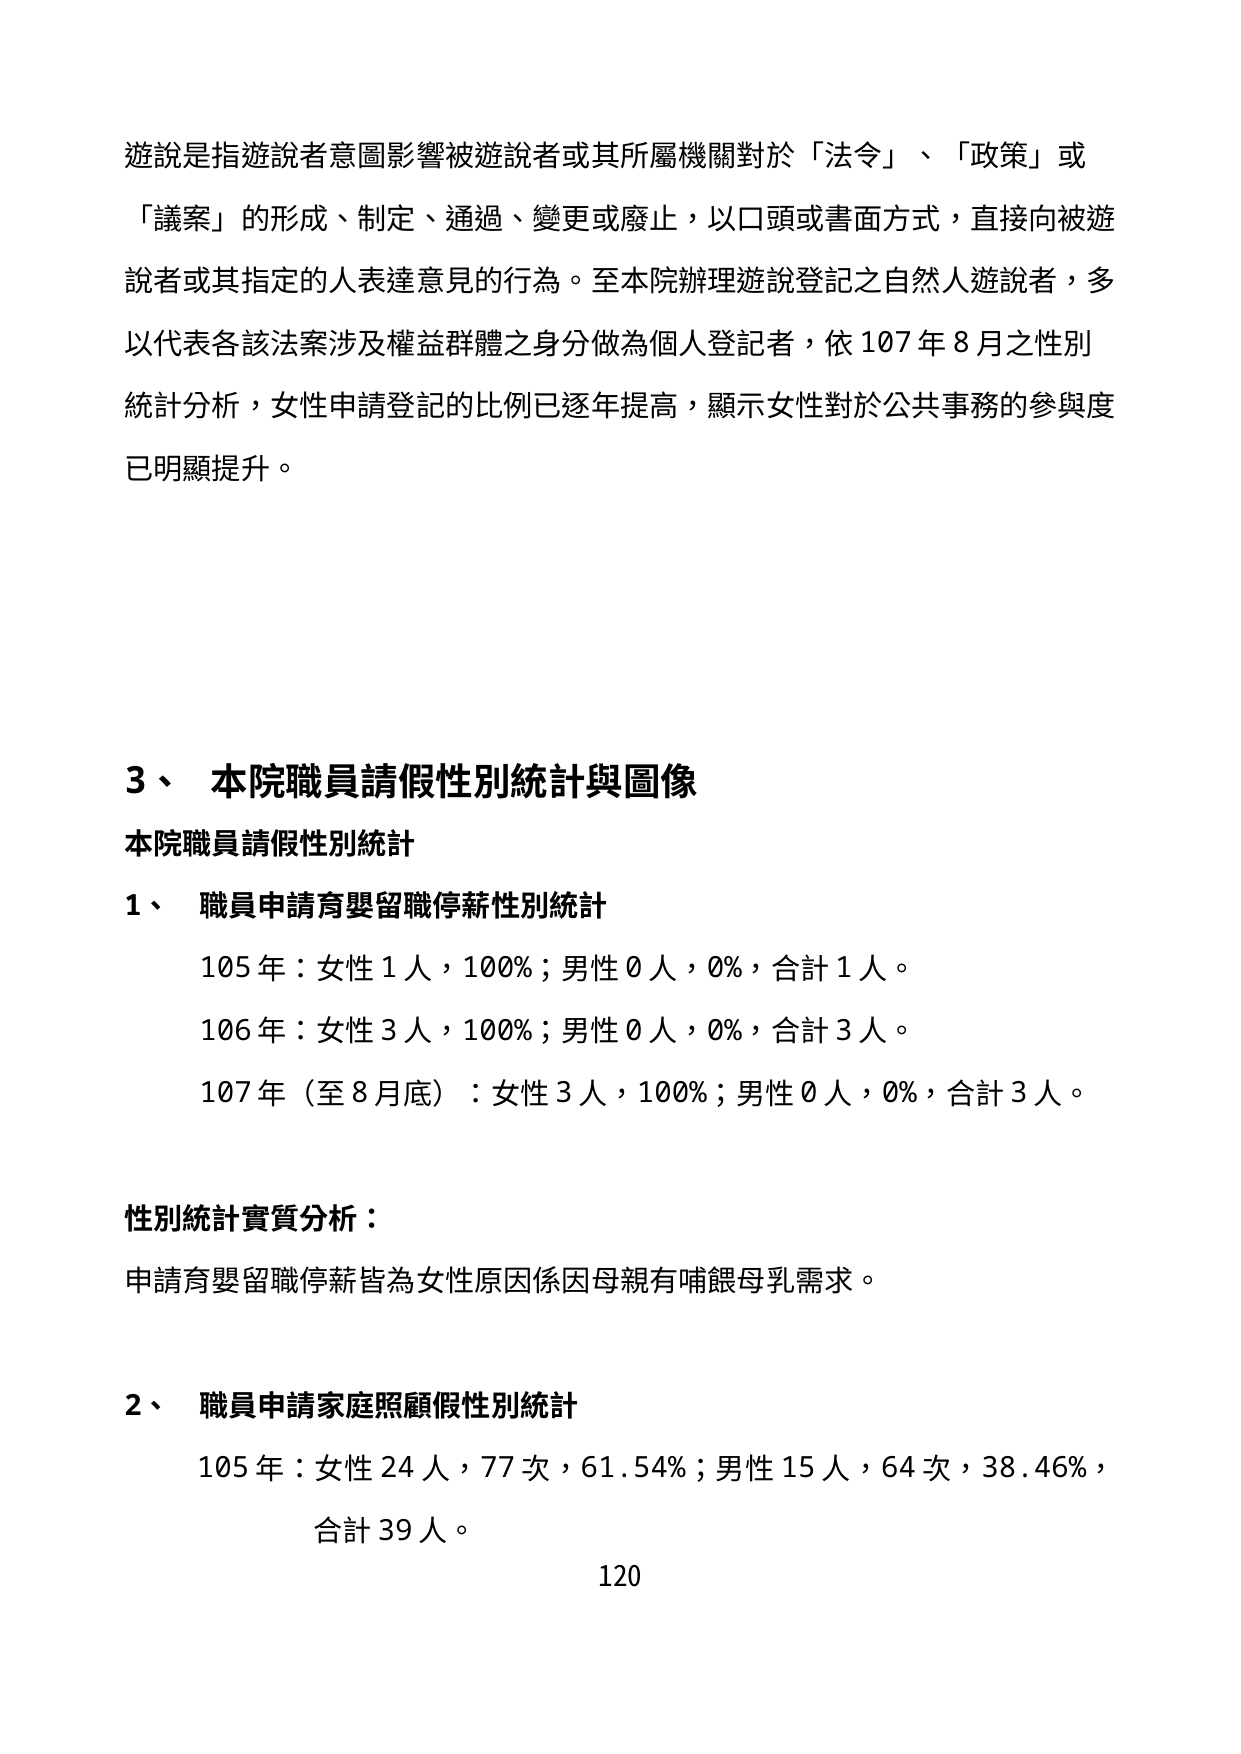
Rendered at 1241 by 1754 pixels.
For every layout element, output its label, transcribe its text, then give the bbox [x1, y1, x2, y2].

text 105年：女性24人，77次，61.54%；男性15人，64次，38.46%，合計39人。 [197, 1425, 1116, 1550]
text 性別統計實質分析： [124, 1175, 1143, 1237]
text 本院職員請假性別統計 [124, 800, 1116, 862]
text 107年（至8月底）：女性3人，100%；男性0人，0%，合計3人。 [199, 1050, 1116, 1112]
text 遊說是指遊說者意圖影響被遊說者或其所屬機關對於「法令」、「政策」或「議案」的形成、制定、通過、變更或廢止，以口頭或書面方式，直接向被遊說者或其指定的人表達意見的行為。至本院辦理遊說登記之自然人遊說者，多以代表各該法案涉及權益群體之身分做為個人登記者，依107年8月之性別統計分析，女性申請登記的比例已逐年提高，顯示女性對於公共事務的參與度已明顯提升。 [124, 112, 1116, 487]
list 本院職員請假性別統計與圖像 [124, 737, 1116, 800]
text 106年：女性3人，100%；男性0人，0%，合計3人。 [199, 987, 1116, 1050]
text 105年：女性1人，100%；男性0人，0%，合計1人。 [199, 925, 1116, 987]
list 職員申請育嬰留職停薪性別統計 [124, 862, 1116, 925]
list 職員申請家庭照顧假性別統計 [124, 1362, 1116, 1425]
text 申請育嬰留職停薪皆為女性原因係因母親有哺餵母乳需求。 [124, 1237, 1143, 1300]
